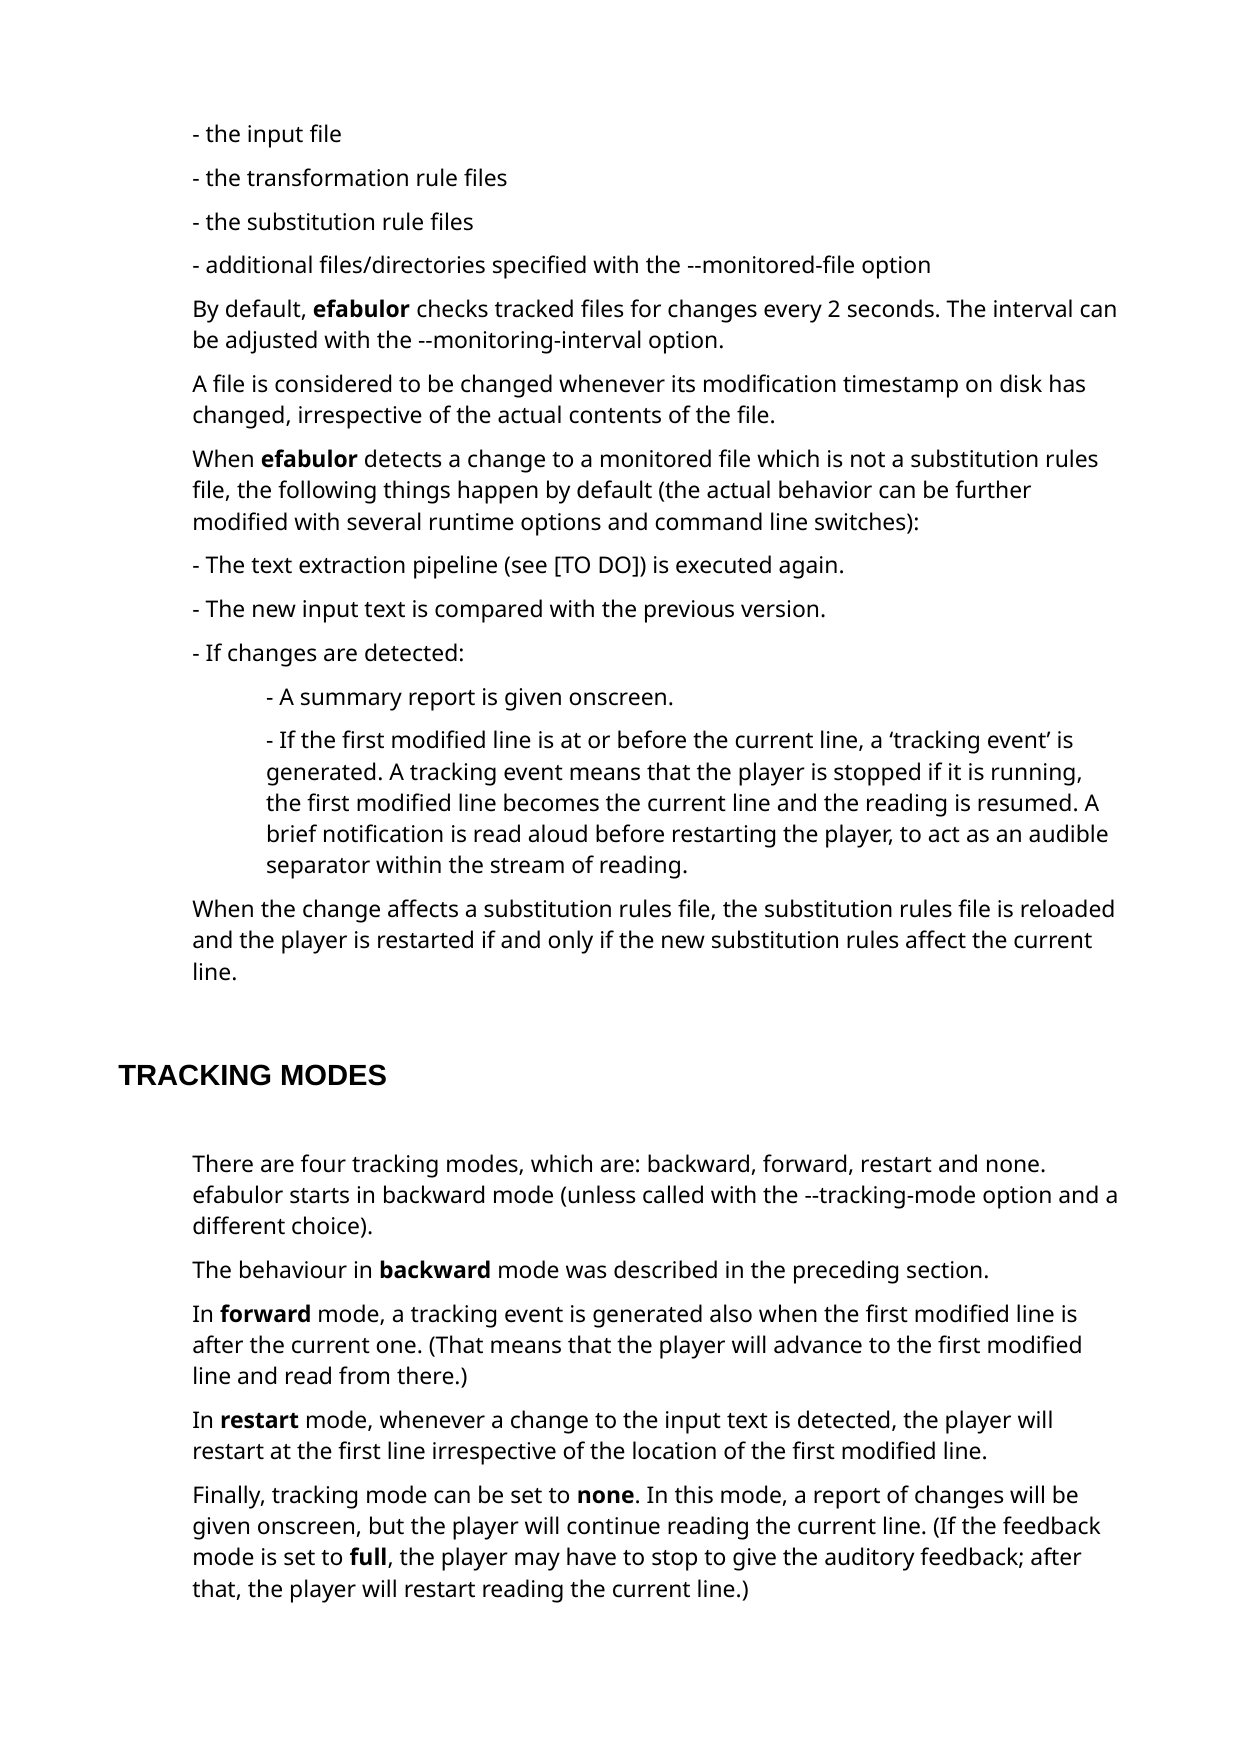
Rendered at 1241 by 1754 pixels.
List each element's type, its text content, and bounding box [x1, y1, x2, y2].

text The behaviour in backward mode was described in the preceding section. [192, 1254, 1122, 1285]
subtitle TRACKING MODES [118, 1058, 1122, 1091]
text By default, efabulor checks tracked files for changes every 2 seconds. The interval can be adjusted with the --monitoring-interval option. [192, 293, 1122, 356]
text There are four tracking modes, which are: backward, forward, restart and none. efabulor starts in backward mode (unless called with the --tracking-mode option and a different choice). [192, 1147, 1122, 1241]
text In forward mode, a tracking event is generated also when the first modified line is after the current one. (That means that the player will advance to the first modified line and read from there.) [192, 1297, 1122, 1391]
text - additional files/directories specified with the --monitored-file option [192, 249, 1122, 281]
text - the transformation rule files [192, 162, 1122, 193]
text - the input file [192, 118, 1122, 149]
text - the substitution rule files [192, 206, 1122, 237]
text - If the first modified line is at or before the current line, a ‘tracking event’ is generated. A tracking event means that the player is stopped if it is running, the first modified line becomes the current line and the reading is resumed. A brief notification is read aloud before restarting the player, to act as an audible separator within the stream of reading. [266, 724, 1122, 881]
text Finally, tracking mode can be set to none. In this mode, a report of changes will be given onscreen, but the player will continue reading the current line. (If the feedback mode is set to full, the player may have to stop to give the auditory feedback; after that, the player will restart reading the current line.) [192, 1479, 1122, 1604]
text - A summary report is given onscreen. [266, 681, 1122, 712]
text - The new input text is compared with the previous version. [192, 593, 1122, 624]
text - The text extraction pipeline (see [TO DO]) is executed again. [192, 549, 1122, 581]
text A file is considered to be changed whenever its modification timestamp on disk has changed, irrespective of the actual contents of the file. [192, 368, 1122, 431]
text When the change affects a substitution rules file, the substitution rules file is reloaded and the player is restarted if and only if the new substitution rules affect the current line. [192, 893, 1122, 987]
text When efabulor detects a change to a monitored file which is not a substitution rules file, the following things happen by default (the actual behavior can be further modified with several runtime options and command line switches): [192, 443, 1122, 537]
text - If changes are detected: [192, 637, 1122, 668]
text In restart mode, whenever a change to the input text is detected, the player will restart at the first line irrespective of the location of the first modified line. [192, 1404, 1122, 1466]
